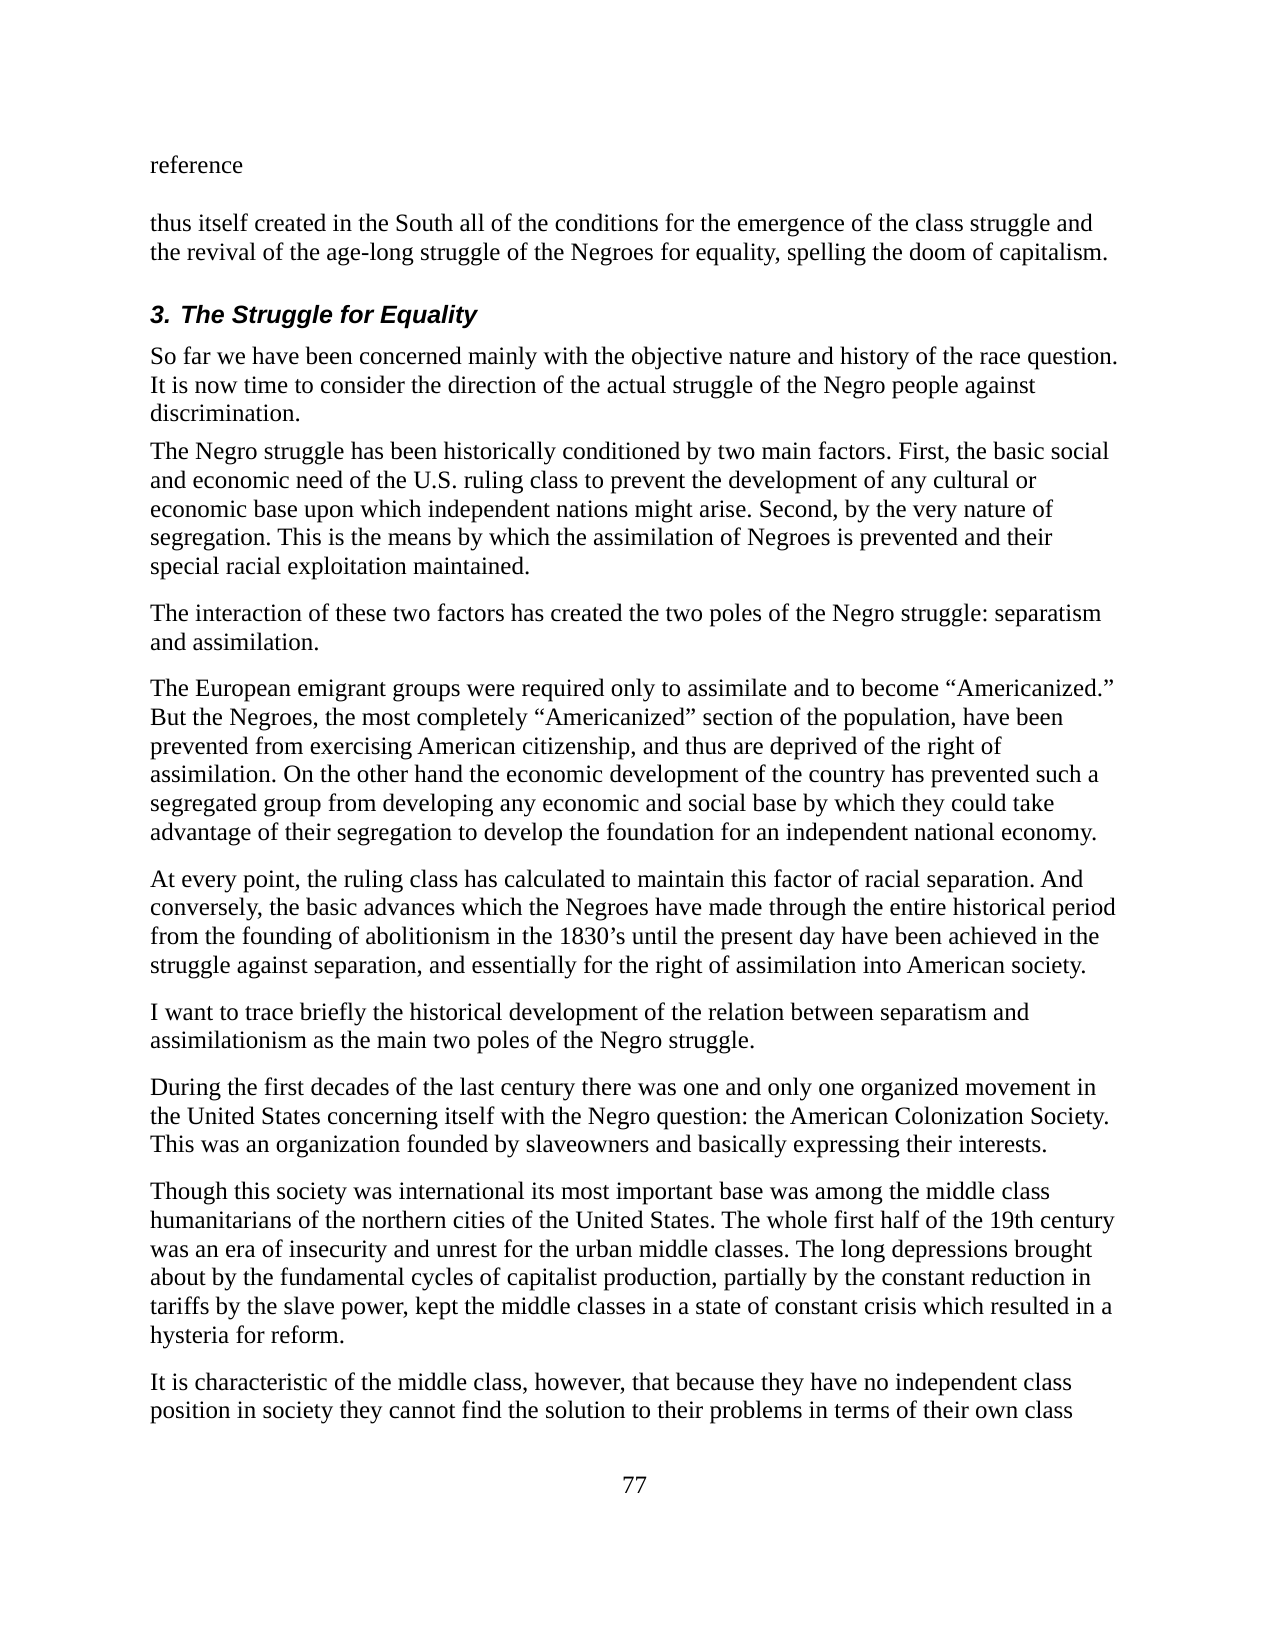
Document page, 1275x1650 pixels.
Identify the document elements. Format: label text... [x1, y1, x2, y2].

text The interaction of these two factors has created the two poles of the Negro struggle: separatism and assimilation. [150, 598, 1125, 655]
text The European emigrant groups were required only to assimilate and to become “Americanized.” But the Negroes, the most completely “Americanized” section of the population, have been prevented from exercising American citizenship, and thus are deprived of the right of assimilation. On the other hand the economic development of the country has prevented such a segregated group from developing any economic and social base by which they could take advantage of their segregation to develop the foundation for an independent national economy. [150, 673, 1125, 846]
text During the first decades of the last century there was one and only one organized movement in the United States concerning itself with the Negro question: the American Colonization Society. This was an organization founded by slaveowners and basically expressing their interests. [150, 1072, 1125, 1158]
text Though this society was international its most important base was among the middle class humanitarians of the northern cities of the United States. The whole first half of the 19th century was an era of insecurity and unrest for the urban middle classes. The long depressions brought about by the fundamental cycles of capitalist production, partially by the constant reduction in tariffs by the slave power, kept the middle classes in a state of constant crisis which resulted in a hysteria for reform. [150, 1176, 1125, 1349]
text The Negro struggle has been historically conditioned by two main factors. First, the basic social and economic need of the U.S. ruling class to prevent the development of any cultural or economic base upon which independent nations might arise. Second, by the very nature of segregation. This is the means by which the assimilation of Negroes is prevented and their special racial exploitation maintained. [150, 436, 1125, 580]
subtitle 3. The Struggle for Equality [150, 300, 1125, 328]
text thus itself created in the South all of the conditions for the emergence of the class struggle and the revival of the age-long struggle of the Negroes for equality, spelling the doom of capitalism. [150, 208, 1125, 266]
text So far we have been concerned mainly with the objective nature and history of the race question. It is now time to consider the direction of the actual struggle of the Negro people against discrimination. [150, 341, 1125, 427]
text It is characteristic of the middle class, however, that because they have no independent class position in society they cannot find the solution to their problems in terms of their own class [150, 1367, 1125, 1424]
text I want to trace briefly the historical development of the relation between separatism and assimilationism as the main two poles of the Negro struggle. [150, 997, 1125, 1054]
text At every point, the ruling class has calculated to maintain this factor of racial separation. And conversely, the basic advances which the Negroes have made through the entire historical period from the founding of abolitionism in the 1830’s until the present day have been achieved in the struggle against separation, and essentially for the right of assimilation into American society. [150, 864, 1125, 979]
